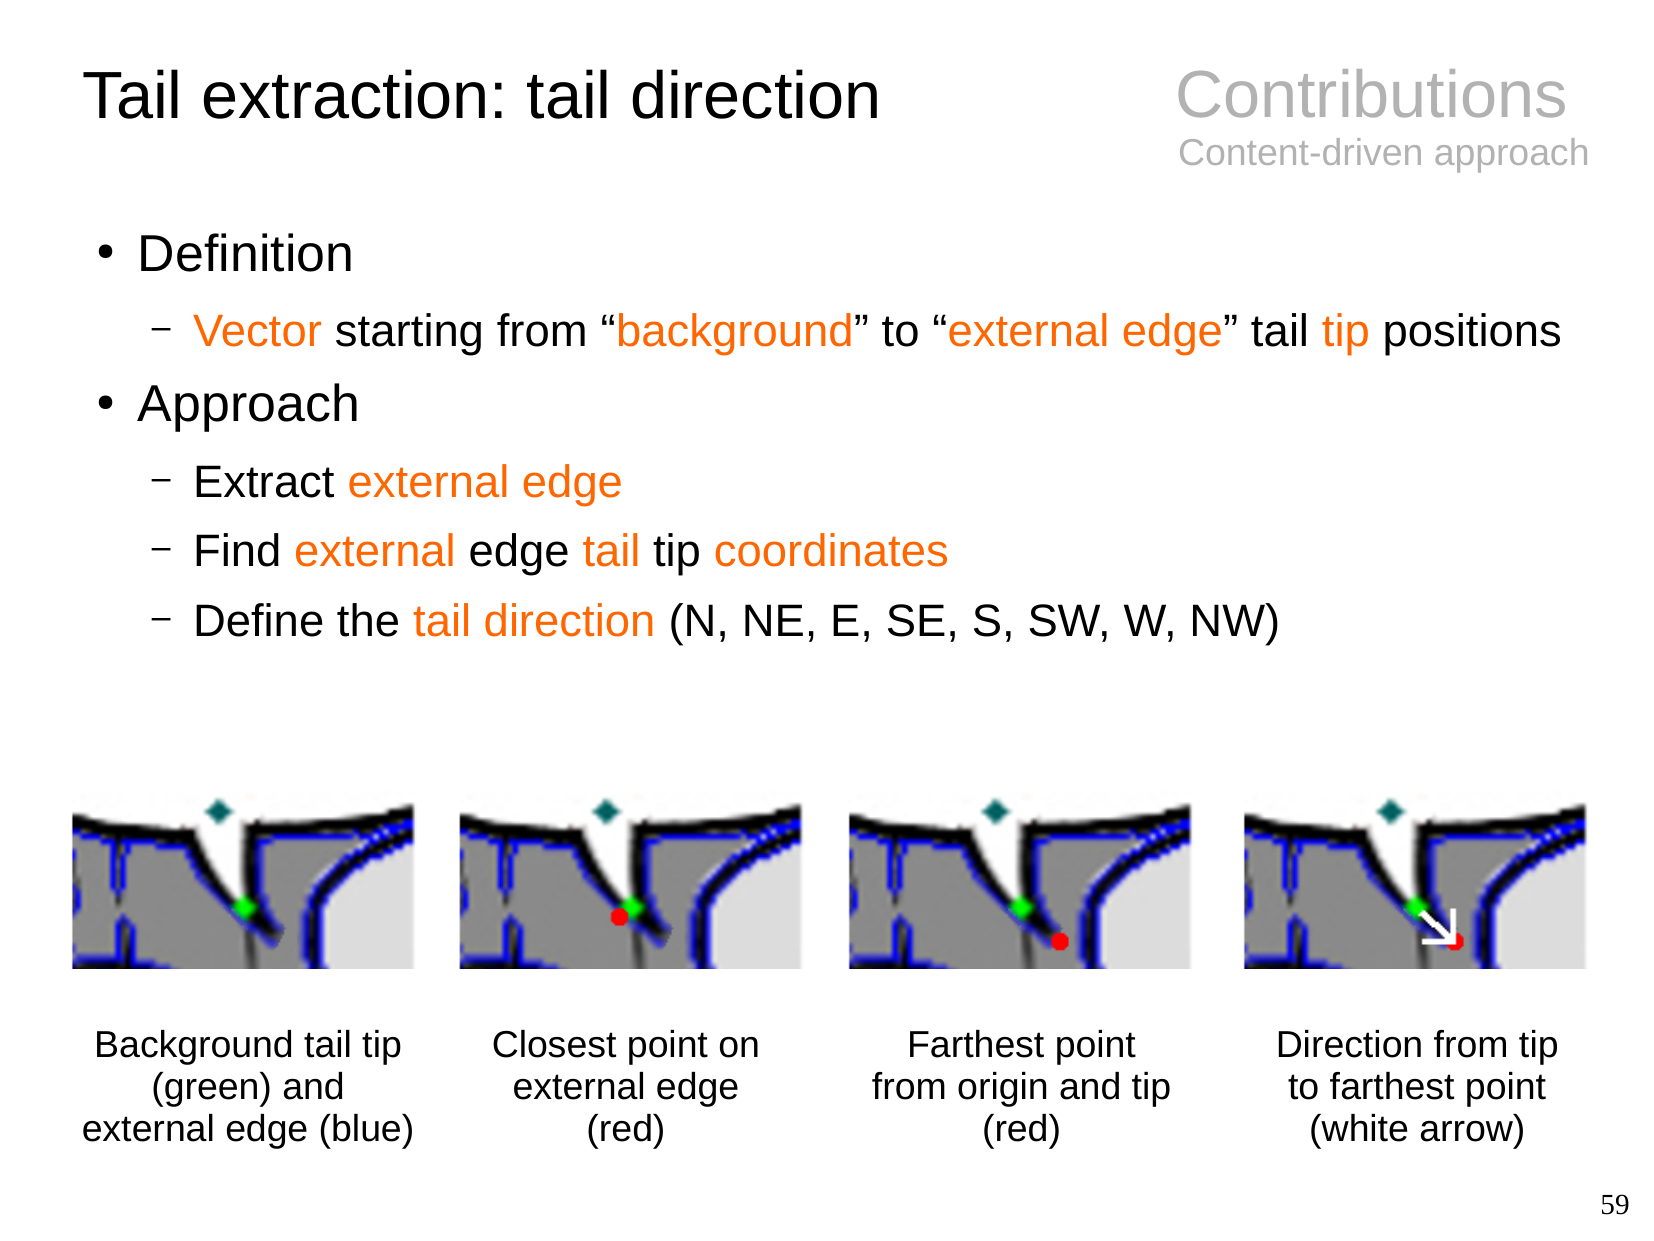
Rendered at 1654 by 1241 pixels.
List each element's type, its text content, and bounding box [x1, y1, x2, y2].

title Tail extraction: tail direction [82, 49, 1571, 142]
text_box Farthest point from origin and tip (red) [850, 1015, 1193, 1157]
picture [52, 791, 1602, 969]
text_box Background tail tip (green) and external edge (blue) [64, 1015, 432, 1157]
text_box Direction from tip to farthest point (white arrow) [1246, 1015, 1589, 1157]
text_box Closest point on external edge (red) [466, 1015, 786, 1157]
list Definition Vector starting from “background” to “external edge” tail tip positions Approach Extract external edge Find external edge tail tip coordinates Define the tail direction (N, NE, E, SE, S, SW, W, NW) [82, 224, 1571, 686]
